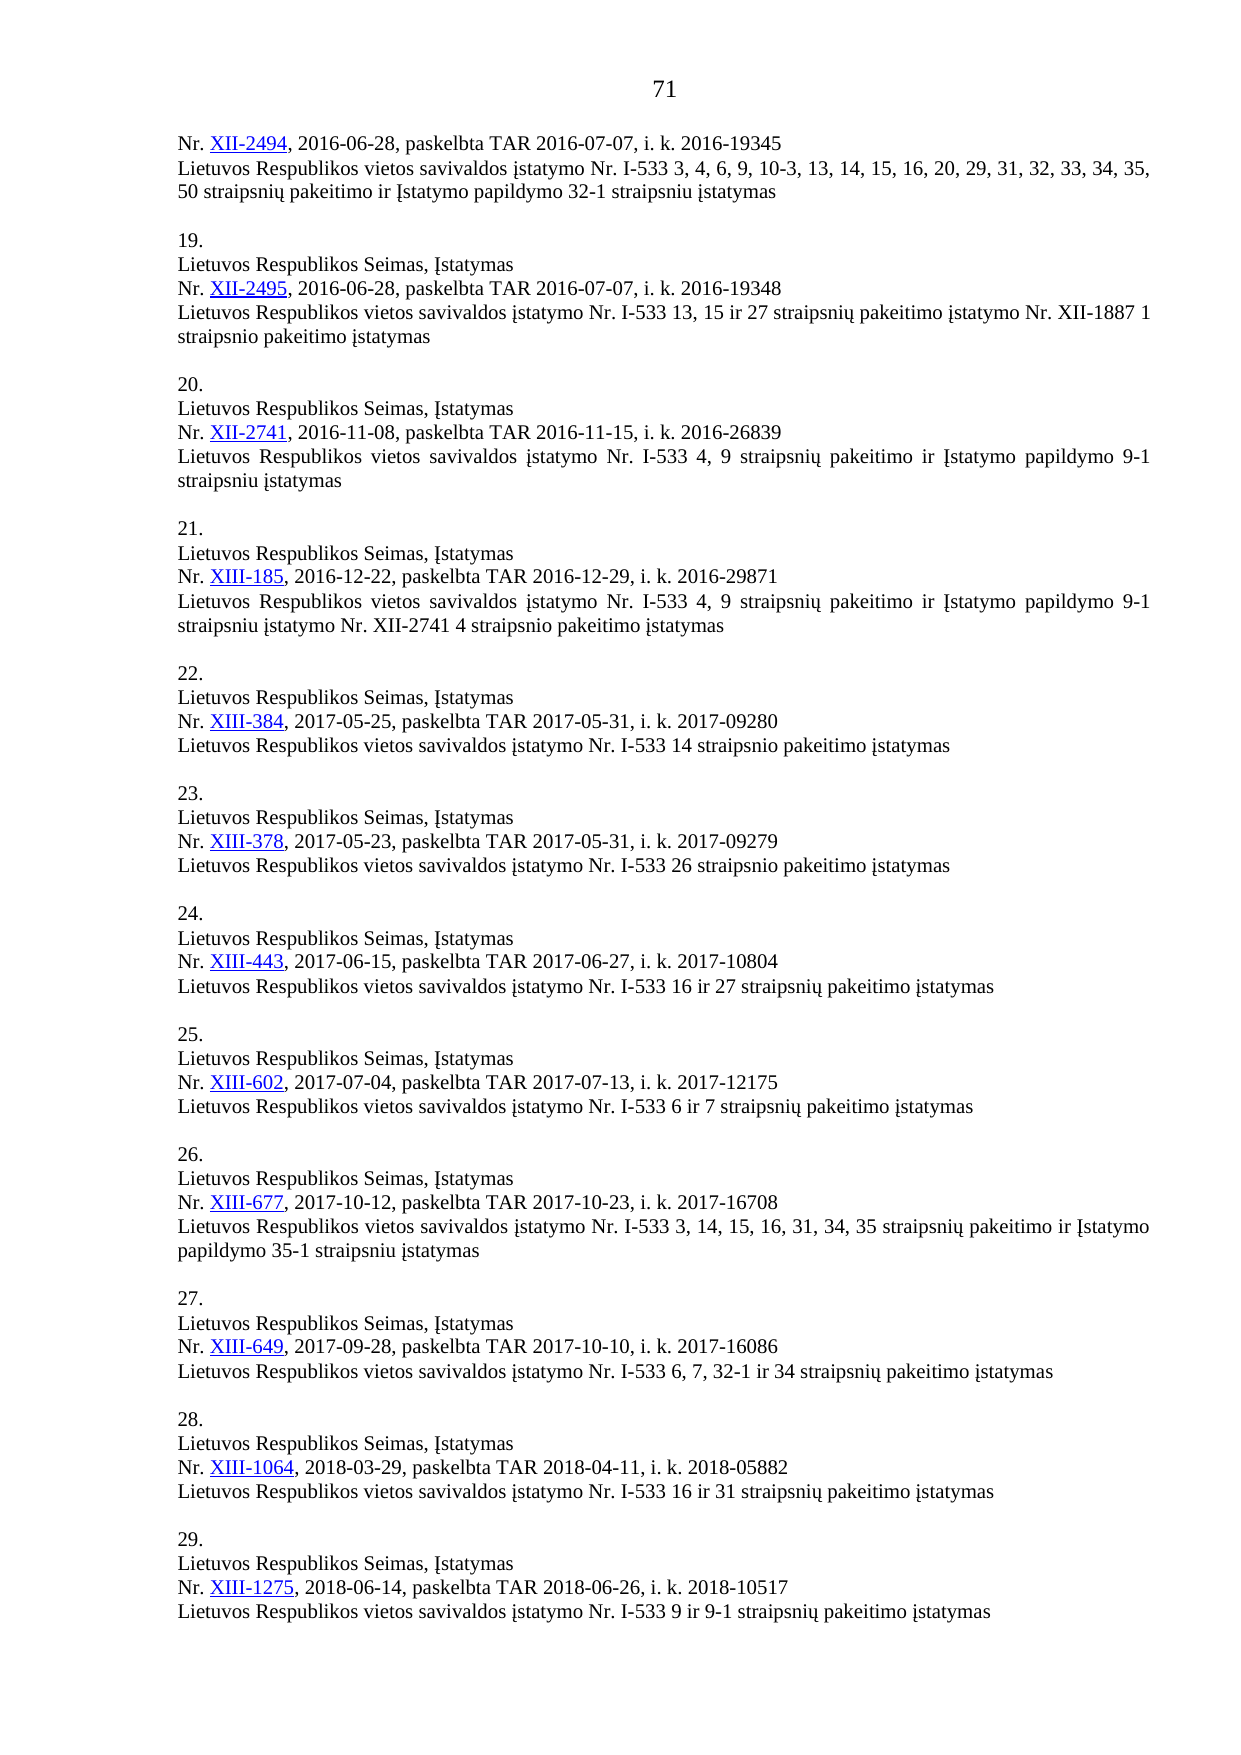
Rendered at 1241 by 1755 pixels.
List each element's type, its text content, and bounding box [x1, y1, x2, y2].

text Lietuvos Respublikos Seimas, Įstatymas [177, 1166, 1152, 1190]
text Nr. XII-2494, 2016-06-28, paskelbta TAR 2016-07-07, i. k. 2016-19345 [177, 131, 1152, 155]
text Lietuvos Respublikos vietos savivaldos įstatymo Nr. I-533 4, 9 straipsnių pakeitimo ir Įstatymo papildymo 9-1 straipsniu įstatymas [177, 444, 1152, 492]
text Lietuvos Respublikos vietos savivaldos įstatymo Nr. I-533 6, 7, 32-1 ir 34 straipsnių pakeitimo įstatymas [177, 1358, 1152, 1383]
text Lietuvos Respublikos Seimas, Įstatymas [177, 1046, 1152, 1070]
text Nr. XIII-378, 2017-05-23, paskelbta TAR 2017-05-31, i. k. 2017-09279 [177, 829, 1152, 853]
text 29. [177, 1527, 1152, 1551]
text Lietuvos Respublikos vietos savivaldos įstatymo Nr. I-533 3, 4, 6, 9, 10-3, 13, 14, 15, 16, 20, 29, 31, 32, 33, 34, 35, 50 straipsnių pakeitimo ir Įstatymo papildymo 32-1 straipsniu įstatymas [177, 155, 1152, 203]
text Lietuvos Respublikos vietos savivaldos įstatymo Nr. I-533 16 ir 27 straipsnių pakeitimo įstatymas [177, 973, 1152, 998]
text Lietuvos Respublikos Seimas, Įstatymas [177, 1310, 1152, 1334]
text Lietuvos Respublikos vietos savivaldos įstatymo Nr. I-533 3, 14, 15, 16, 31, 34, 35 straipsnių pakeitimo ir Įstatymo papildymo 35-1 straipsniu įstatymas [177, 1214, 1152, 1262]
text Lietuvos Respublikos Seimas, Įstatymas [177, 252, 1152, 276]
text 25. [177, 1022, 1152, 1046]
text Nr. XIII-649, 2017-09-28, paskelbta TAR 2017-10-10, i. k. 2017-16086 [177, 1334, 1152, 1358]
text Nr. XIII-443, 2017-06-15, paskelbta TAR 2017-06-27, i. k. 2017-10804 [177, 949, 1152, 973]
text Nr. XIII-677, 2017-10-12, paskelbta TAR 2017-10-23, i. k. 2017-16708 [177, 1190, 1152, 1214]
text 26. [177, 1142, 1152, 1166]
text Nr. XII-2495, 2016-06-28, paskelbta TAR 2016-07-07, i. k. 2016-19348 [177, 276, 1152, 300]
text Nr. XII-2741, 2016-11-08, paskelbta TAR 2016-11-15, i. k. 2016-26839 [177, 420, 1152, 444]
text Nr. XIII-1275, 2018-06-14, paskelbta TAR 2018-06-26, i. k. 2018-10517 [177, 1575, 1152, 1599]
text 23. [177, 781, 1152, 805]
text 22. [177, 661, 1152, 685]
text Lietuvos Respublikos Seimas, Įstatymas [177, 396, 1152, 420]
text Lietuvos Respublikos vietos savivaldos įstatymo Nr. I-533 6 ir 7 straipsnių pakeitimo įstatymas [177, 1094, 1152, 1118]
text Nr. XIII-1064, 2018-03-29, paskelbta TAR 2018-04-11, i. k. 2018-05882 [177, 1455, 1152, 1479]
text Lietuvos Respublikos Seimas, Įstatymas [177, 540, 1152, 564]
text Lietuvos Respublikos Seimas, Įstatymas [177, 1551, 1152, 1575]
text Nr. XIII-384, 2017-05-25, paskelbta TAR 2017-05-31, i. k. 2017-09280 [177, 709, 1152, 733]
text Lietuvos Respublikos Seimas, Įstatymas [177, 1431, 1152, 1455]
text Lietuvos Respublikos vietos savivaldos įstatymo Nr. I-533 4, 9 straipsnių pakeitimo ir Įstatymo papildymo 9-1 straipsniu įstatymo Nr. XII-2741 4 straipsnio pakeitimo įstatymas [177, 588, 1152, 637]
text Nr. XIII-185, 2016-12-22, paskelbta TAR 2016-12-29, i. k. 2016-29871 [177, 564, 1152, 588]
text Lietuvos Respublikos vietos savivaldos įstatymo Nr. I-533 9 ir 9-1 straipsnių pakeitimo įstatymas [177, 1599, 1152, 1623]
text 21. [177, 516, 1152, 540]
text Lietuvos Respublikos vietos savivaldos įstatymo Nr. I-533 14 straipsnio pakeitimo įstatymas [177, 733, 1152, 757]
text Lietuvos Respublikos Seimas, Įstatymas [177, 685, 1152, 709]
text Lietuvos Respublikos vietos savivaldos įstatymo Nr. I-533 13, 15 ir 27 straipsnių pakeitimo įstatymo Nr. XII-1887 1 straipsnio pakeitimo įstatymas [177, 300, 1152, 348]
text Lietuvos Respublikos vietos savivaldos įstatymo Nr. I-533 26 straipsnio pakeitimo įstatymas [177, 853, 1152, 877]
text Lietuvos Respublikos vietos savivaldos įstatymo Nr. I-533 16 ir 31 straipsnių pakeitimo įstatymas [177, 1479, 1152, 1503]
text 27. [177, 1286, 1152, 1310]
text 20. [177, 372, 1152, 396]
text 24. [177, 901, 1152, 925]
text Nr. XIII-602, 2017-07-04, paskelbta TAR 2017-07-13, i. k. 2017-12175 [177, 1070, 1152, 1094]
text Lietuvos Respublikos Seimas, Įstatymas [177, 805, 1152, 829]
text 19. [177, 228, 1152, 252]
text 28. [177, 1407, 1152, 1431]
text Lietuvos Respublikos Seimas, Įstatymas [177, 925, 1152, 949]
